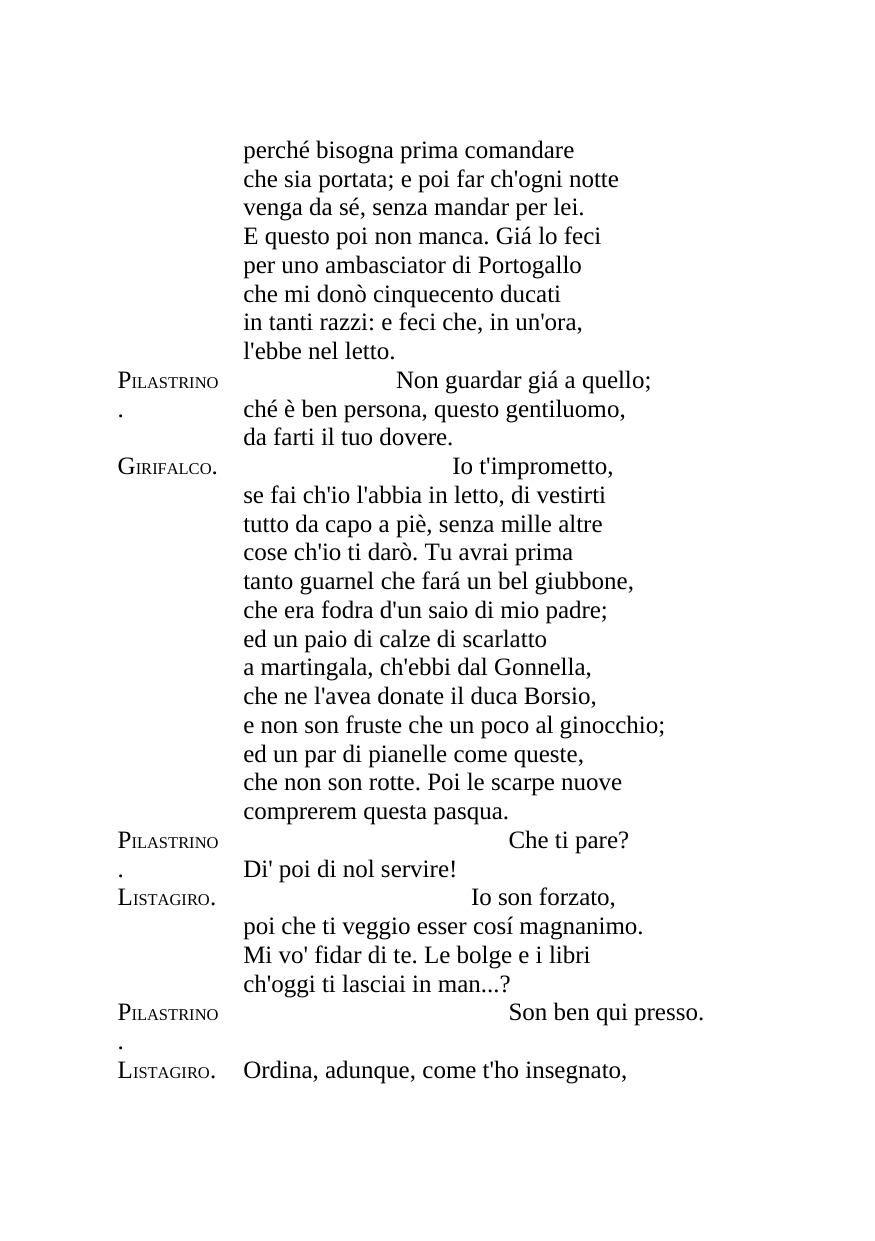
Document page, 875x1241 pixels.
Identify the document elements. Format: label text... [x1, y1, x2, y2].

table_cell Non guardar giá a quello; ché è ben persona, questo gentiluomo, da farti il tuo dovere. [232, 365, 768, 451]
table_cell Io son forzato, poi che ti veggio esser cosí magnanimo. Mi vo' fidar di te. Le bolge e i libri ch'oggi ti lasciai in man...? [232, 883, 768, 997]
table_cell perché bisogna prima comandare che sia portata; e poi far ch'ogni notte venga da sé, senza mandar per lei. E questo poi non manca. Giá lo feci per uno ambasciator di Portogallo che mi donò cinquecento ducati in tanti razzi: e feci che, in un'ora, l'ebbe nel letto. [232, 135, 768, 365]
table_cell Pilastrino. [106, 998, 232, 1055]
table_cell Che ti pare? Di' poi di nol servire! [232, 825, 768, 882]
table_cell Girifalco. [106, 451, 232, 825]
table_cell Ordina, adunque, come t'ho insegnato, [232, 1055, 768, 1084]
table_cell Listagiro. [106, 883, 232, 997]
table_cell Listagiro. [106, 1055, 232, 1084]
table_cell Pilastrino. [106, 365, 232, 451]
table_cell Io t'imprometto, se fai ch'io l'abbia in letto, di vestirti tutto da capo a piè, senza mille altre cose ch'io ti darò. Tu avrai prima tanto guarnel che fará un bel giubbone, che era fodra d'un saio di mio padre; ed un paio di calze di scarlatto a martingala, ch'ebbi dal Gonnella, che ne l'avea donate il duca Borsio, e non son fruste che un poco al ginocchio; ed un par di pianelle come queste, che non son rotte. Poi le scarpe nuove comprerem questa pasqua. [232, 451, 768, 825]
table_cell Son ben qui presso. [232, 998, 768, 1055]
table_cell Pilastrino. [106, 825, 232, 882]
table_cell [106, 135, 232, 365]
